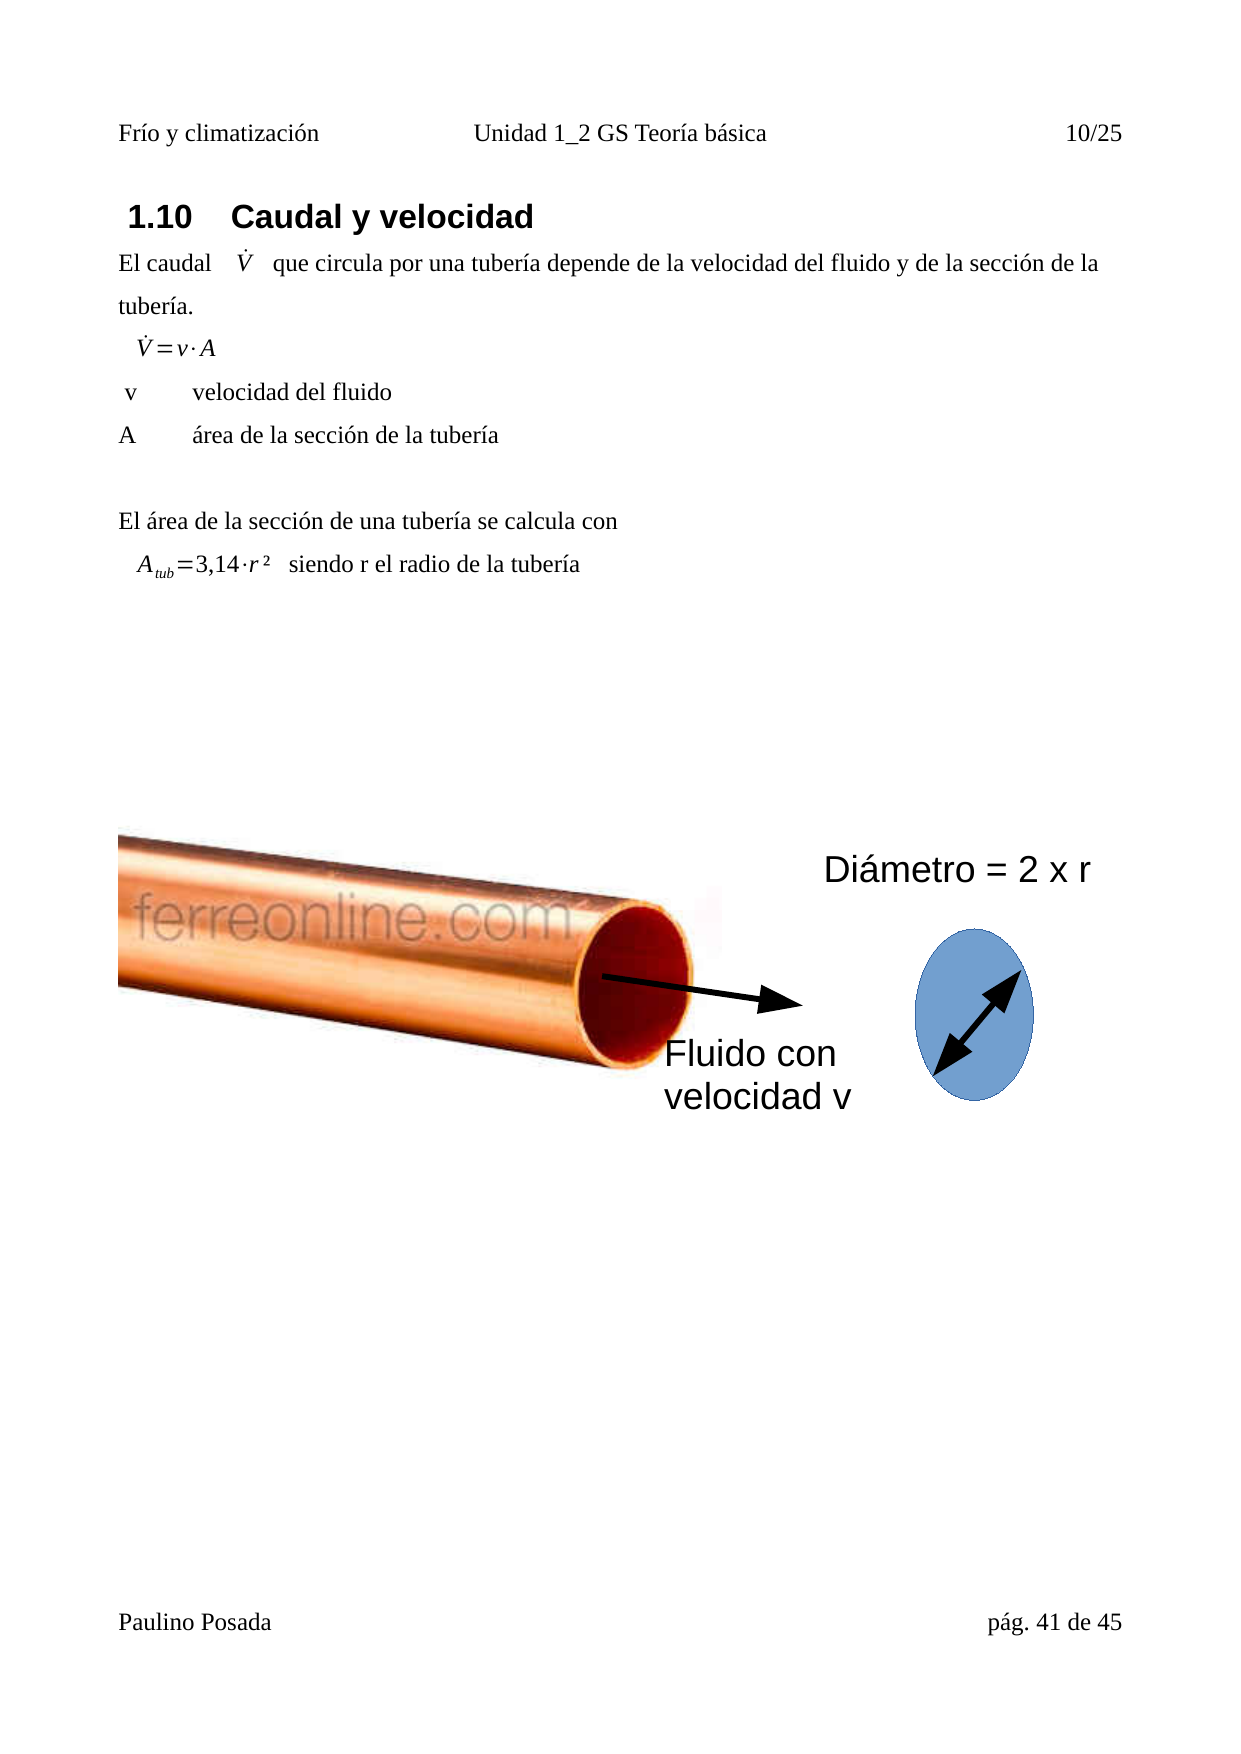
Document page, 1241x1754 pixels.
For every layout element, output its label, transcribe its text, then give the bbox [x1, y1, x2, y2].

text siendo r el radio de la tubería [118, 549, 1122, 582]
text El área de la sección de una tubería se calcula con [118, 506, 1122, 535]
picture [118, 814, 722, 1096]
subtitle Caudal y velocidad [118, 197, 1122, 236]
picture [687, 1091, 697, 1096]
text v velocidad del fluido [118, 377, 1122, 406]
text A área de la sección de la tubería [118, 420, 1122, 449]
text El caudal que circula por una tubería depende de la velocidad del fluido y de la sección de la tubería. [118, 248, 1122, 320]
